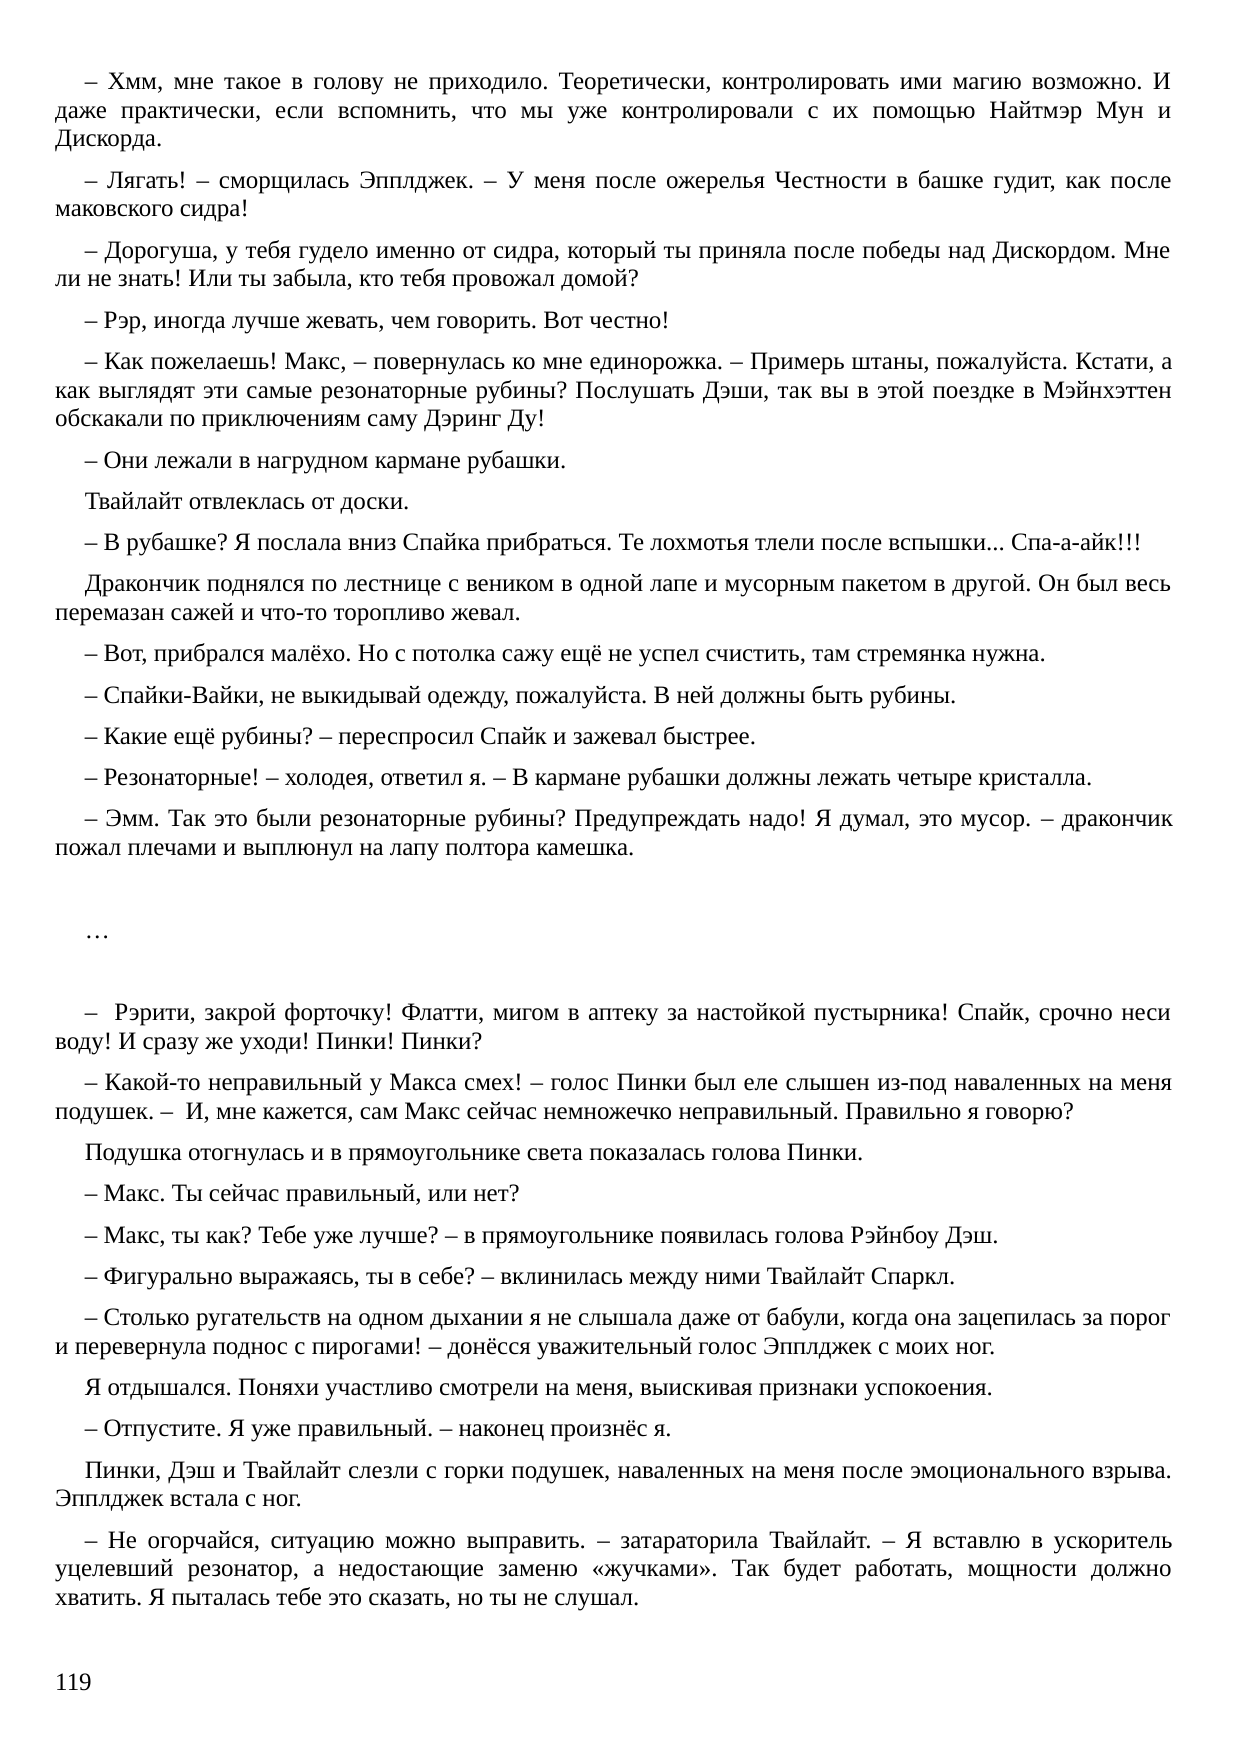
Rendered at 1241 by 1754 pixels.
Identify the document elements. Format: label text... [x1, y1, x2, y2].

text – Какой-то неправильный у Макса смех! – голос Пинки был еле слышен из-под наваленных на меня подушек. – И, мне кажется, сам Макс сейчас немножечко неправильный. Правильно я говорю? [55, 1067, 1173, 1125]
text – Эмм. Так это были резонаторные рубины? Предупреждать надо! Я думал, это мусор. – дракончик пожал плечами и выплюнул на лапу полтора камешка. [55, 803, 1173, 861]
text – Резонаторные! – холодея, ответил я. – В кармане рубашки должны лежать четыре кристалла. [55, 762, 1173, 791]
text Пинки, Дэш и Твайлайт слезли с горки подушек, наваленных на меня после эмоционального взрыва. Эпплджек встала с ног. [55, 1455, 1173, 1512]
text Подушка отогнулась и в прямоугольнике света показалась голова Пинки. [55, 1137, 1173, 1166]
text – Фигурально выражаясь, ты в себе? – вклинилась между ними Твайлайт Спаркл. [55, 1261, 1173, 1290]
text – Рэр, иногда лучше жевать, чем говорить. Вот честно! [55, 305, 1173, 333]
text – Вот, прибрался малёхо. Но с потолка сажу ещё не успел счистить, там стремянка нужна. [55, 638, 1173, 667]
text – В рубашке? Я послала вниз Спайка прибраться. Те лохмотья тлели после вспышки... Спа-а-айк!!! [55, 527, 1173, 556]
text – Лягать! – сморщилась Эпплджек. – У меня после ожерелья Честности в башке гудит, как после маковского сидра! [55, 165, 1173, 222]
text – Макс. Ты сейчас правильный, или нет? [55, 1178, 1173, 1207]
text – Как пожелаешь! Макс, – повернулась ко мне единорожка. – Примерь штаны, пожалуйста. Кстати, а как выглядят эти самые резонаторные рубины? Послушать Дэши, так вы в этой поездке в Мэйнхэттен обскакали по приключениям саму Дэринг Ду! [55, 346, 1173, 432]
text – Рэрити, закрой форточку! Флатти, мигом в аптеку за настойкой пустырника! Спайк, срочно неси воду! И сразу же уходи! Пинки! Пинки? [55, 997, 1173, 1055]
text – Какие ещё рубины? – переспросил Спайк и зажевал быстрее. [55, 721, 1173, 750]
text Твайлайт отвлеклась от доски. [55, 486, 1173, 515]
text – Столько ругательств на одном дыхании я не слышала даже от бабули, когда она зацепилась за порог и перевернула поднос с пирогами! – донёсся уважительный голос Эпплджек с моих ног. [55, 1302, 1173, 1360]
text Дракончик поднялся по лестнице с веником в одной лапе и мусорным пакетом в другой. Он был весь перемазан сажей и что-то торопливо жевал. [55, 568, 1173, 626]
text – Отпустите. Я уже правильный. – наконец произнёс я. [55, 1413, 1173, 1442]
text – Спайки-Вайки, не выкидывай одежду, пожалуйста. В ней должны быть рубины. [55, 680, 1173, 708]
text – Они лежали в нагрудном кармане рубашки. [55, 445, 1173, 473]
text … [55, 915, 1173, 943]
text – Хмм, мне такое в голову не приходило. Теоретически, контролировать ими магию возможно. И даже практически, если вспомнить, что мы уже контролировали с их помощью Найтмэр Мун и Дискорда. [55, 66, 1173, 152]
text – Не огорчайся, ситуацию можно выправить. – затараторила Твайлайт. – Я вставлю в ускоритель уцелевший резонатор, а недостающие заменю «жучками». Так будет работать, мощности должно хватить. Я пыталась тебе это сказать, но ты не слушал. [55, 1525, 1173, 1611]
text Я отдышался. Поняхи участливо смотрели на меня, выискивая признаки успокоения. [55, 1372, 1173, 1401]
text – Дорогуша, у тебя гудело именно от сидра, который ты приняла после победы над Дискордом. Мне ли не знать! Или ты забыла, кто тебя провожал домой? [55, 235, 1173, 292]
text – Макс, ты как? Тебе уже лучше? – в прямоугольнике появилась голова Рэйнбоу Дэш. [55, 1220, 1173, 1248]
